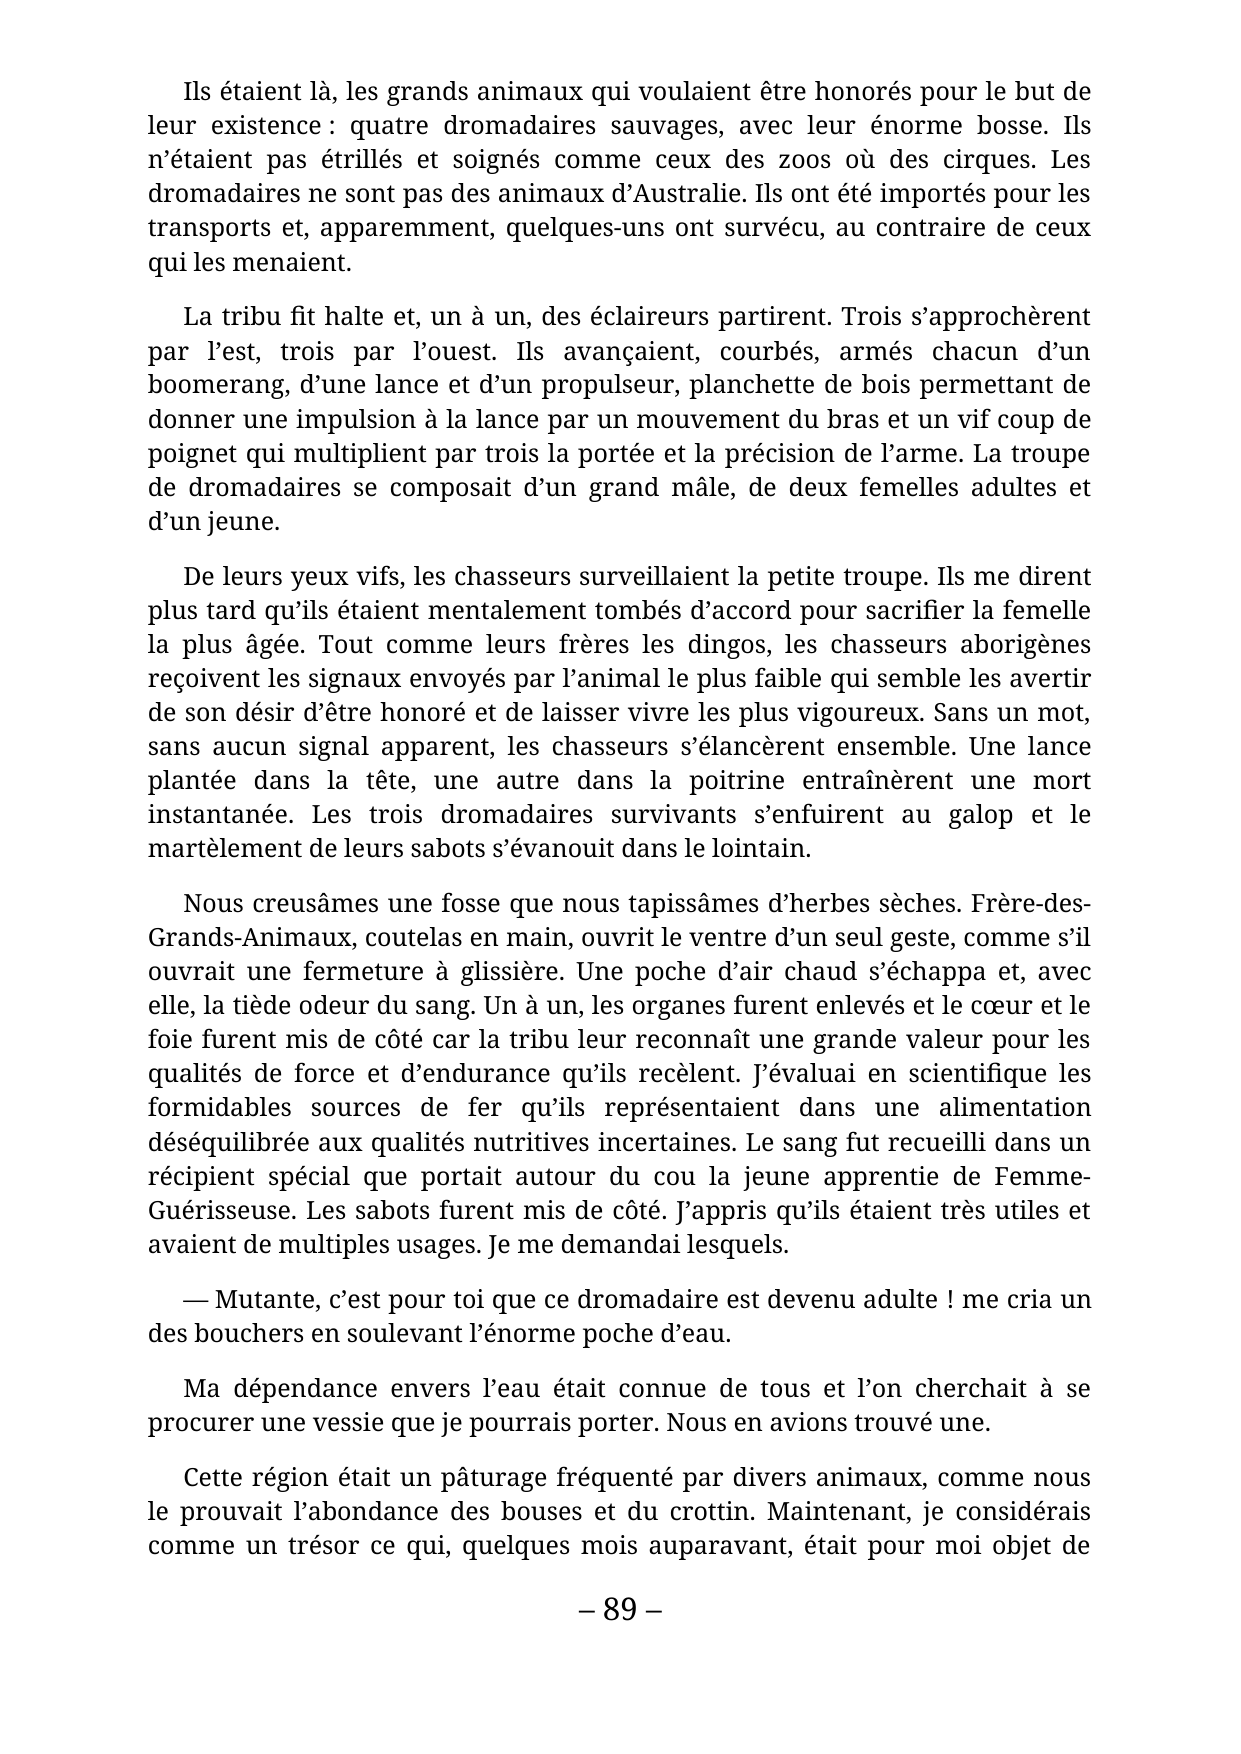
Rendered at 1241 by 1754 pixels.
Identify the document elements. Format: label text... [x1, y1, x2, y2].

text Cette région était un pâturage fréquenté par divers animaux, comme nous le prouvait l’abondance des bouses et du crottin. Maintenant, je considérais comme un trésor ce qui, quelques mois auparavant, était pour moi objet de [148, 1459, 1092, 1561]
text Ils étaient là, les grands animaux qui voulaient être honorés pour le but de leur existence : quatre dromadaires sauvages, avec leur énorme bosse. Ils n’étaient pas étrillés et soignés comme ceux des zoos où des cirques. Les dromadaires ne sont pas des animaux d’Australie. Ils ont été importés pour les transports et, apparemment, quelques-uns ont survécu, au contraire de ceux qui les menaient. [148, 74, 1092, 278]
text De leurs yeux vifs, les chasseurs surveillaient la petite troupe. Ils me dirent plus tard qu’ils étaient mentalement tombés d’accord pour sacrifier la femelle la plus âgée. Tout comme leurs frères les dingos, les chasseurs aborigènes reçoivent les signaux envoyés par l’animal le plus faible qui semble les avertir de son désir d’être honoré et de laisser vivre les plus vigoureux. Sans un mot, sans aucun signal apparent, les chasseurs s’élancèrent ensemble. Une lance plantée dans la tête, une autre dans la poitrine entraînèrent une mort instantanée. Les trois dromadaires survivants s’enfuirent au galop et le martèlement de leurs sabots s’évanouit dans le lointain. [148, 558, 1092, 865]
text — Mutante, c’est pour toi que ce dromadaire est devenu adulte ! me cria un des bouchers en soulevant l’énorme poche d’eau. [148, 1281, 1092, 1349]
text Ma dépendance envers l’eau était connue de tous et l’on cherchait à se procurer une vessie que je pourrais porter. Nous en avions trouvé une. [148, 1370, 1092, 1438]
text Nous creusâmes une fosse que nous tapissâmes d’herbes sèches. Frère-des-Grands-Animaux, coutelas en main, ouvrit le ventre d’un seul geste, comme s’il ouvrait une fermeture à glissière. Une poche d’air chaud s’échappa et, avec elle, la tiède odeur du sang. Un à un, les organes furent enlevés et le cœur et le foie furent mis de côté car la tribu leur reconnaît une grande valeur pour les qualités de force et d’endurance qu’ils recèlent. J’évaluai en scientifique les formidables sources de fer qu’ils représentaient dans une alimentation déséquilibrée aux qualités nutritives incertaines. Le sang fut recueilli dans un récipient spécial que portait autour du cou la jeune apprentie de Femme-Guérisseuse. Les sabots furent mis de côté. J’appris qu’ils étaient très utiles et avaient de multiples usages. Je me demandai lesquels. [148, 886, 1092, 1260]
text La tribu fit halte et, un à un, des éclaireurs partirent. Trois s’approchèrent par l’est, trois par l’ouest. Ils avançaient, courbés, armés chacun d’un boomerang, d’une lance et d’un propulseur, planchette de bois permettant de donner une impulsion à la lance par un mouvement du bras et un vif coup de poignet qui multiplient par trois la portée et la précision de l’arme. La troupe de dromadaires se composait d’un grand mâle, de deux femelles adultes et d’un jeune. [148, 299, 1092, 537]
